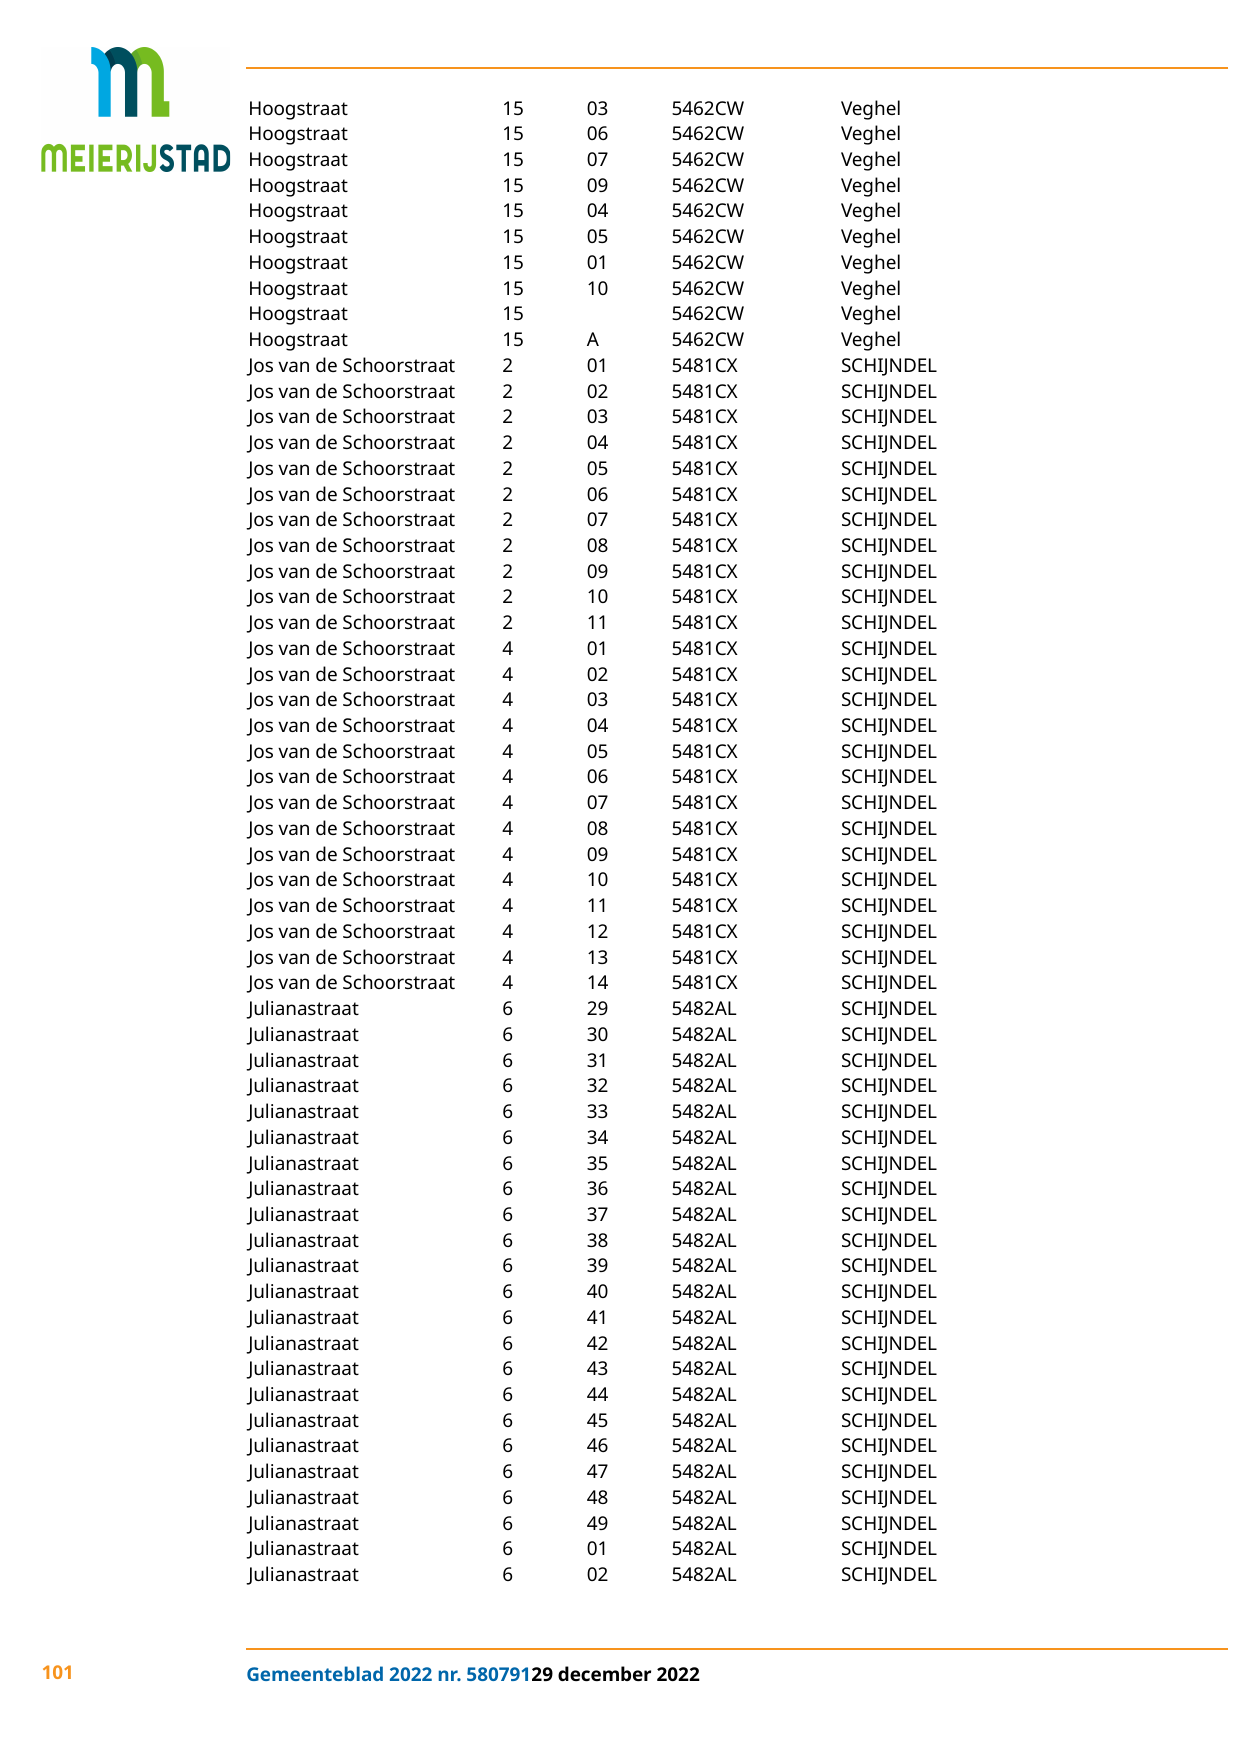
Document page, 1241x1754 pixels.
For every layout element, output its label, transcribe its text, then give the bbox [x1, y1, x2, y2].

table_cell SCHIJNDEL [841, 712, 1066, 738]
table_cell 5482AL [671, 1330, 841, 1356]
table_cell 5462CW [671, 121, 841, 146]
table_cell Jos van de Schoorstraat [248, 918, 502, 944]
table_cell 09 [587, 172, 671, 198]
table_cell SCHIJNDEL [841, 558, 1066, 584]
table_cell 6 [502, 1150, 587, 1175]
table_cell 6 [502, 1073, 587, 1098]
table_cell Julianastraat [248, 1510, 502, 1536]
table_cell 5482AL [671, 1561, 841, 1587]
table_cell 5481CX [671, 738, 841, 764]
table_cell 5481CX [671, 918, 841, 944]
table_cell 5481CX [671, 841, 841, 867]
table_cell Jos van de Schoorstraat [248, 893, 502, 918]
table_cell Hoogstraat [248, 249, 502, 275]
table_cell Veghel [841, 249, 1066, 275]
table_cell Jos van de Schoorstraat [248, 558, 502, 584]
table_cell 10 [587, 867, 671, 892]
table_cell Hoogstraat [248, 95, 502, 121]
table_cell Veghel [841, 121, 1066, 146]
table_cell 49 [587, 1510, 671, 1536]
table_cell Jos van de Schoorstraat [248, 867, 502, 892]
table_cell 6 [502, 1278, 587, 1304]
table_cell 2 [502, 455, 587, 481]
table_cell Julianastraat [248, 1407, 502, 1433]
table_cell SCHIJNDEL [841, 1098, 1066, 1124]
table_cell Jos van de Schoorstraat [248, 635, 502, 661]
table_cell 6 [502, 1021, 587, 1047]
table_cell SCHIJNDEL [841, 970, 1066, 995]
table_cell 15 [502, 326, 587, 352]
table_cell 5482AL [671, 1124, 841, 1150]
table_cell 06 [587, 481, 671, 506]
table_cell Jos van de Schoorstraat [248, 609, 502, 635]
table_cell Julianastraat [248, 1227, 502, 1253]
table_cell 47 [587, 1459, 671, 1484]
table_cell 5462CW [671, 249, 841, 275]
table_cell SCHIJNDEL [841, 738, 1066, 764]
table_cell SCHIJNDEL [841, 1253, 1066, 1278]
table_cell SCHIJNDEL [841, 1227, 1066, 1253]
table_cell SCHIJNDEL [841, 1433, 1066, 1458]
table_cell SCHIJNDEL [841, 1484, 1066, 1510]
table_cell Hoogstraat [248, 224, 502, 249]
table_cell 4 [502, 635, 587, 661]
table_cell 36 [587, 1175, 671, 1201]
table_cell 5462CW [671, 275, 841, 301]
table_cell 05 [587, 224, 671, 249]
table_cell SCHIJNDEL [841, 841, 1066, 867]
table_cell SCHIJNDEL [841, 481, 1066, 506]
table_cell 01 [587, 1536, 671, 1561]
table_cell 5482AL [671, 1021, 841, 1047]
table_cell 5482AL [671, 1381, 841, 1407]
table_cell 6 [502, 1356, 587, 1381]
table_cell 5482AL [671, 1201, 841, 1227]
table_cell 03 [587, 404, 671, 429]
table_cell SCHIJNDEL [841, 1124, 1066, 1150]
table_cell 10 [587, 584, 671, 609]
table_cell 6 [502, 1047, 587, 1072]
table_cell 03 [587, 687, 671, 712]
table_cell 5482AL [671, 1047, 841, 1072]
table_cell 4 [502, 712, 587, 738]
table_cell 15 [502, 301, 587, 326]
table_cell 37 [587, 1201, 671, 1227]
table_cell SCHIJNDEL [841, 1175, 1066, 1201]
table_cell 5481CX [671, 455, 841, 481]
table_cell 5482AL [671, 1510, 841, 1536]
table_cell 6 [502, 1433, 587, 1458]
table_cell SCHIJNDEL [841, 944, 1066, 969]
table_cell Jos van de Schoorstraat [248, 429, 502, 455]
table_cell SCHIJNDEL [841, 635, 1066, 661]
table_cell 6 [502, 1561, 587, 1587]
table_cell 2 [502, 404, 587, 429]
table_cell 09 [587, 558, 671, 584]
table_cell 07 [587, 790, 671, 815]
table_cell Julianastraat [248, 1459, 502, 1484]
table_cell 14 [587, 970, 671, 995]
table_cell 4 [502, 841, 587, 867]
table_cell Hoogstraat [248, 301, 502, 326]
table_cell 5482AL [671, 1227, 841, 1253]
table_cell Jos van de Schoorstraat [248, 506, 502, 532]
table_cell SCHIJNDEL [841, 1021, 1066, 1047]
table_cell 5481CX [671, 584, 841, 609]
table_cell Jos van de Schoorstraat [248, 481, 502, 506]
table_cell Julianastraat [248, 995, 502, 1021]
table_cell 15 [502, 146, 587, 172]
table_cell 4 [502, 893, 587, 918]
table_cell Hoogstraat [248, 326, 502, 352]
table_cell Jos van de Schoorstraat [248, 738, 502, 764]
table_cell Julianastraat [248, 1304, 502, 1330]
table_cell 5481CX [671, 558, 841, 584]
table_cell Jos van de Schoorstraat [248, 584, 502, 609]
table_cell 11 [587, 609, 671, 635]
table_cell 5482AL [671, 1073, 841, 1098]
table_cell 6 [502, 1484, 587, 1510]
table_cell 5481CX [671, 815, 841, 841]
table_cell 5481CX [671, 481, 841, 506]
table_cell SCHIJNDEL [841, 404, 1066, 429]
table_cell 2 [502, 378, 587, 403]
table_cell Jos van de Schoorstraat [248, 455, 502, 481]
table_cell Julianastraat [248, 1124, 502, 1150]
table_cell 5481CX [671, 970, 841, 995]
table_cell Veghel [841, 301, 1066, 326]
table_cell Julianastraat [248, 1356, 502, 1381]
table_cell 5462CW [671, 301, 841, 326]
table_cell 6 [502, 1098, 587, 1124]
table_cell Veghel [841, 326, 1066, 352]
table_cell Hoogstraat [248, 172, 502, 198]
table_cell 5462CW [671, 172, 841, 198]
table_cell Julianastraat [248, 1536, 502, 1561]
table_cell 5482AL [671, 1484, 841, 1510]
table_cell 5481CX [671, 661, 841, 687]
table_cell 11 [587, 893, 671, 918]
table_cell 42 [587, 1330, 671, 1356]
table_cell 4 [502, 815, 587, 841]
table_cell 4 [502, 738, 587, 764]
table_cell 06 [587, 764, 671, 789]
table_cell Jos van de Schoorstraat [248, 815, 502, 841]
table_cell 5481CX [671, 764, 841, 789]
table_cell 15 [502, 249, 587, 275]
table_cell 2 [502, 506, 587, 532]
table_cell 5482AL [671, 995, 841, 1021]
table_cell SCHIJNDEL [841, 764, 1066, 789]
table_cell SCHIJNDEL [841, 1459, 1066, 1484]
table_cell SCHIJNDEL [841, 1561, 1066, 1587]
table_cell 6 [502, 1227, 587, 1253]
picture [41, 47, 231, 172]
table_cell Veghel [841, 172, 1066, 198]
table_cell 01 [587, 635, 671, 661]
table_cell 35 [587, 1150, 671, 1175]
table_cell 2 [502, 584, 587, 609]
table_cell 05 [587, 738, 671, 764]
table_cell Veghel [841, 275, 1066, 301]
table_cell 10 [587, 275, 671, 301]
table_cell 2 [502, 609, 587, 635]
table_cell 09 [587, 841, 671, 867]
table_cell 6 [502, 1407, 587, 1433]
table_cell 5462CW [671, 198, 841, 223]
table_cell Jos van de Schoorstraat [248, 404, 502, 429]
table_cell Jos van de Schoorstraat [248, 790, 502, 815]
table_cell 15 [502, 198, 587, 223]
table_cell Julianastraat [248, 1278, 502, 1304]
table_cell Veghel [841, 224, 1066, 249]
table_cell 02 [587, 661, 671, 687]
table_cell 2 [502, 532, 587, 558]
table_cell 2 [502, 352, 587, 378]
table_cell 15 [502, 275, 587, 301]
table_cell 5482AL [671, 1150, 841, 1175]
table_cell Julianastraat [248, 1150, 502, 1175]
table_cell SCHIJNDEL [841, 893, 1066, 918]
table_cell 6 [502, 1330, 587, 1356]
table_cell Hoogstraat [248, 146, 502, 172]
table_cell 5482AL [671, 1175, 841, 1201]
table_cell SCHIJNDEL [841, 995, 1066, 1021]
table_cell Veghel [841, 95, 1066, 121]
table_cell 5481CX [671, 506, 841, 532]
table_cell 05 [587, 455, 671, 481]
table_cell SCHIJNDEL [841, 352, 1066, 378]
table_cell 15 [502, 172, 587, 198]
table_cell 5481CX [671, 790, 841, 815]
table_cell 2 [502, 481, 587, 506]
table_cell 5481CX [671, 712, 841, 738]
table_cell 5462CW [671, 95, 841, 121]
table_cell 07 [587, 506, 671, 532]
table_cell 34 [587, 1124, 671, 1150]
table_cell 2 [502, 558, 587, 584]
table_cell SCHIJNDEL [841, 867, 1066, 892]
table_cell Hoogstraat [248, 275, 502, 301]
table_cell 40 [587, 1278, 671, 1304]
table_cell 43 [587, 1356, 671, 1381]
table_cell 29 [587, 995, 671, 1021]
table_cell Jos van de Schoorstraat [248, 764, 502, 789]
table_cell 6 [502, 1253, 587, 1278]
table_cell 30 [587, 1021, 671, 1047]
table_cell 6 [502, 1124, 587, 1150]
table_cell 5481CX [671, 609, 841, 635]
table_cell 5462CW [671, 146, 841, 172]
table_cell Julianastraat [248, 1484, 502, 1510]
table_cell SCHIJNDEL [841, 918, 1066, 944]
table_cell 5481CX [671, 429, 841, 455]
table_cell SCHIJNDEL [841, 378, 1066, 403]
table_cell Julianastraat [248, 1433, 502, 1458]
table_cell 4 [502, 764, 587, 789]
table_cell Hoogstraat [248, 198, 502, 223]
table_cell 13 [587, 944, 671, 969]
table_cell 5482AL [671, 1356, 841, 1381]
table_cell 15 [502, 121, 587, 146]
table_cell Julianastraat [248, 1175, 502, 1201]
table_cell 02 [587, 378, 671, 403]
table_cell 5462CW [671, 326, 841, 352]
table_cell 06 [587, 121, 671, 146]
table_cell 6 [502, 1536, 587, 1561]
table_cell SCHIJNDEL [841, 1536, 1066, 1561]
table_cell 03 [587, 95, 671, 121]
table_cell 4 [502, 918, 587, 944]
table_cell Jos van de Schoorstraat [248, 532, 502, 558]
table_cell 41 [587, 1304, 671, 1330]
table_cell 5481CX [671, 893, 841, 918]
table_cell 39 [587, 1253, 671, 1278]
table_cell Julianastraat [248, 1098, 502, 1124]
table_cell 6 [502, 1459, 587, 1484]
table_cell Julianastraat [248, 1253, 502, 1278]
table_cell SCHIJNDEL [841, 532, 1066, 558]
table_cell SCHIJNDEL [841, 1356, 1066, 1381]
table_cell 4 [502, 867, 587, 892]
table_cell 44 [587, 1381, 671, 1407]
table_cell Jos van de Schoorstraat [248, 841, 502, 867]
table_cell 04 [587, 429, 671, 455]
table_cell 5482AL [671, 1253, 841, 1278]
table_cell 08 [587, 815, 671, 841]
table_cell Julianastraat [248, 1073, 502, 1098]
table_cell 5482AL [671, 1098, 841, 1124]
table_cell 6 [502, 1175, 587, 1201]
table_cell Jos van de Schoorstraat [248, 970, 502, 995]
table_cell 5481CX [671, 944, 841, 969]
table_cell 15 [502, 224, 587, 249]
table_cell 5482AL [671, 1459, 841, 1484]
table_cell Julianastraat [248, 1201, 502, 1227]
table_cell SCHIJNDEL [841, 1407, 1066, 1433]
table_cell 5482AL [671, 1433, 841, 1458]
table_cell Jos van de Schoorstraat [248, 687, 502, 712]
table_cell 5482AL [671, 1536, 841, 1561]
table_cell SCHIJNDEL [841, 506, 1066, 532]
table_cell SCHIJNDEL [841, 1150, 1066, 1175]
table_cell 5481CX [671, 867, 841, 892]
table_cell 4 [502, 944, 587, 969]
table_cell SCHIJNDEL [841, 790, 1066, 815]
table_cell SCHIJNDEL [841, 815, 1066, 841]
table_cell 5462CW [671, 224, 841, 249]
table_cell Jos van de Schoorstraat [248, 944, 502, 969]
table_cell 31 [587, 1047, 671, 1072]
table_cell 4 [502, 687, 587, 712]
table_cell 5481CX [671, 404, 841, 429]
table_cell SCHIJNDEL [841, 429, 1066, 455]
table_cell 32 [587, 1073, 671, 1098]
table_cell Veghel [841, 146, 1066, 172]
table_cell SCHIJNDEL [841, 584, 1066, 609]
table_cell Hoogstraat [248, 121, 502, 146]
table_cell Julianastraat [248, 1047, 502, 1072]
table_cell A [587, 326, 671, 352]
table_cell 5481CX [671, 635, 841, 661]
table_cell 5481CX [671, 687, 841, 712]
table_cell 12 [587, 918, 671, 944]
table_cell 5482AL [671, 1278, 841, 1304]
table_cell 5481CX [671, 352, 841, 378]
table_cell 5482AL [671, 1304, 841, 1330]
table_cell SCHIJNDEL [841, 1510, 1066, 1536]
table_cell 4 [502, 790, 587, 815]
table_cell Jos van de Schoorstraat [248, 378, 502, 403]
table_cell 6 [502, 995, 587, 1021]
table_cell SCHIJNDEL [841, 1304, 1066, 1330]
table_cell 2 [502, 429, 587, 455]
table_cell SCHIJNDEL [841, 1278, 1066, 1304]
table_cell Julianastraat [248, 1561, 502, 1587]
table_cell 01 [587, 249, 671, 275]
table_cell SCHIJNDEL [841, 455, 1066, 481]
table_cell 08 [587, 532, 671, 558]
table_cell 46 [587, 1433, 671, 1458]
table_cell Julianastraat [248, 1021, 502, 1047]
table_cell SCHIJNDEL [841, 1330, 1066, 1356]
table_cell SCHIJNDEL [841, 687, 1066, 712]
table_cell 5481CX [671, 378, 841, 403]
table_cell 48 [587, 1484, 671, 1510]
table_cell 4 [502, 970, 587, 995]
table_cell 5481CX [671, 532, 841, 558]
table_cell 33 [587, 1098, 671, 1124]
table_cell 04 [587, 712, 671, 738]
table_cell 6 [502, 1381, 587, 1407]
table_cell Jos van de Schoorstraat [248, 661, 502, 687]
table_cell 38 [587, 1227, 671, 1253]
table_cell 15 [502, 95, 587, 121]
table_cell Jos van de Schoorstraat [248, 352, 502, 378]
table_cell 6 [502, 1304, 587, 1330]
table_cell Jos van de Schoorstraat [248, 712, 502, 738]
table_cell SCHIJNDEL [841, 661, 1066, 687]
table_cell Veghel [841, 198, 1066, 223]
table_cell 04 [587, 198, 671, 223]
table_cell 07 [587, 146, 671, 172]
table_cell 01 [587, 352, 671, 378]
table_cell 6 [502, 1510, 587, 1536]
table_cell 02 [587, 1561, 671, 1587]
table_cell Julianastraat [248, 1330, 502, 1356]
table_cell 6 [502, 1201, 587, 1227]
table_cell Julianastraat [248, 1381, 502, 1407]
table_cell SCHIJNDEL [841, 1381, 1066, 1407]
table_cell 5482AL [671, 1407, 841, 1433]
table_cell 4 [502, 661, 587, 687]
table_cell 45 [587, 1407, 671, 1433]
table_cell SCHIJNDEL [841, 1073, 1066, 1098]
table_cell SCHIJNDEL [841, 1047, 1066, 1072]
table_cell SCHIJNDEL [841, 609, 1066, 635]
table_cell [587, 301, 671, 326]
table_cell SCHIJNDEL [841, 1201, 1066, 1227]
